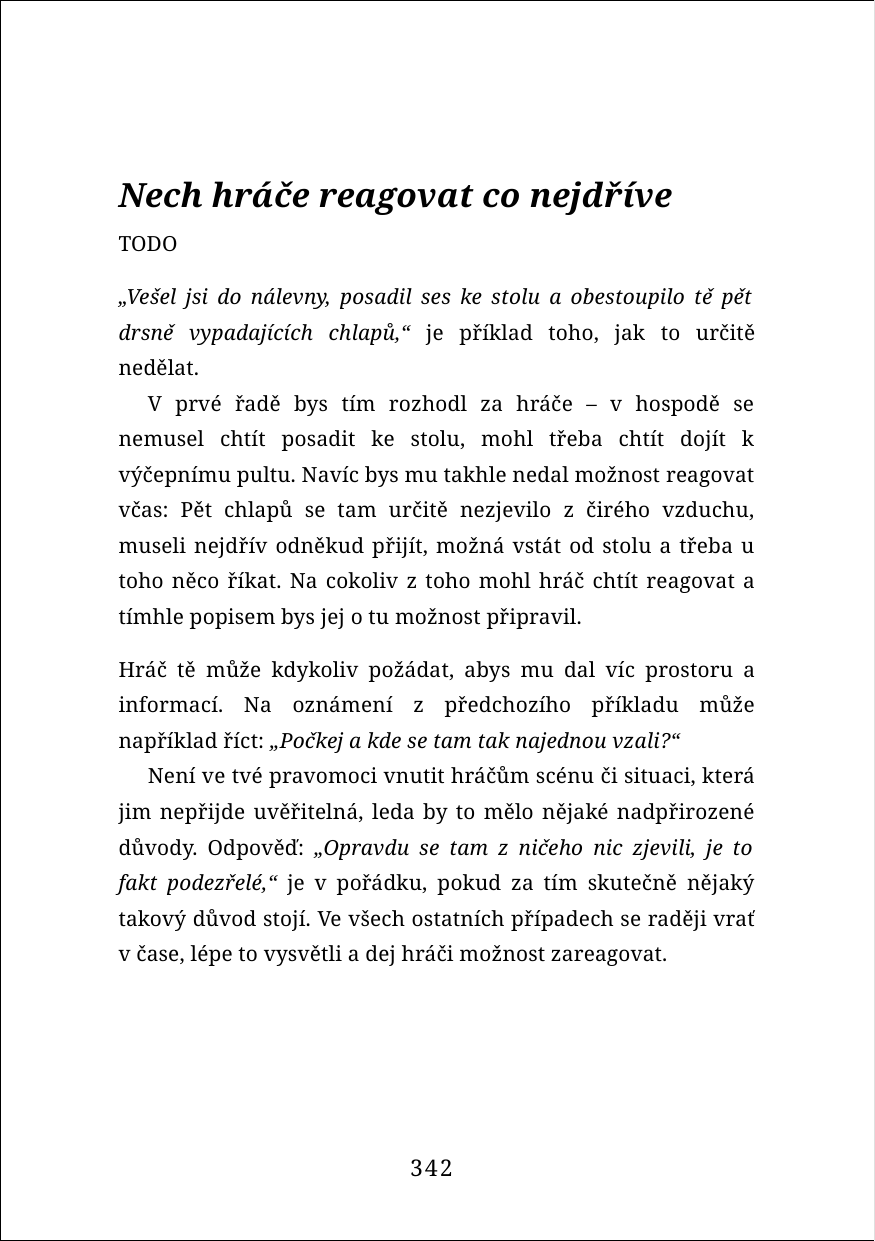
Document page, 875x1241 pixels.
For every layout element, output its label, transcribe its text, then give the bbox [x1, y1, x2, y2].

subtitle Nech hráče reagovat co nejdříve [118, 172, 756, 217]
text Hráč tě může kdykoliv požádat, abys mu dal víc prostoru a informací. Na oznámení z předchozího příkladu může například říct: „Počkej a kde se tam tak najednou vzali?“ Není ve tvé pravomoci vnutit hráčům scénu či situaci, která jim nepřijde uvěřitelná, leda by to mělo nějaké nadpřirozené důvody. Odpověď: „Opravdu se tam z ničeho nic zjevili, je to fakt podezřelé,“ je v pořádku, pokud za tím skutečně nějaký takový důvod stojí. Ve všech ostatních případech se raději vrať v čase, lépe to vysvětli a dej hráči možnost zareagovat. [118, 655, 756, 968]
text „Vešel jsi do nálevny, posadil ses ke stolu a obestoupilo tě pět drsně vypadajících chlapů,“ je příklad toho, jak to určitě nedělat. V prvé řadě bys tím rozhodl za hráče – v hospodě se nemusel chtít posadit ke stolu, mohl třeba chtít dojít k výčepnímu pultu. Navíc bys mu takhle nedal možnost reagovat včas: Pět chlapů se tam určitě nezjevilo z čirého vzduchu, museli nejdřív odněkud přijít, možná vstát od stolu a třeba u toho něco říkat. Na cokoliv z toho mohl hráč chtít reagovat a tímhle popisem bys jej o tu možnost připravil. [118, 282, 756, 630]
text TODO [118, 229, 756, 257]
